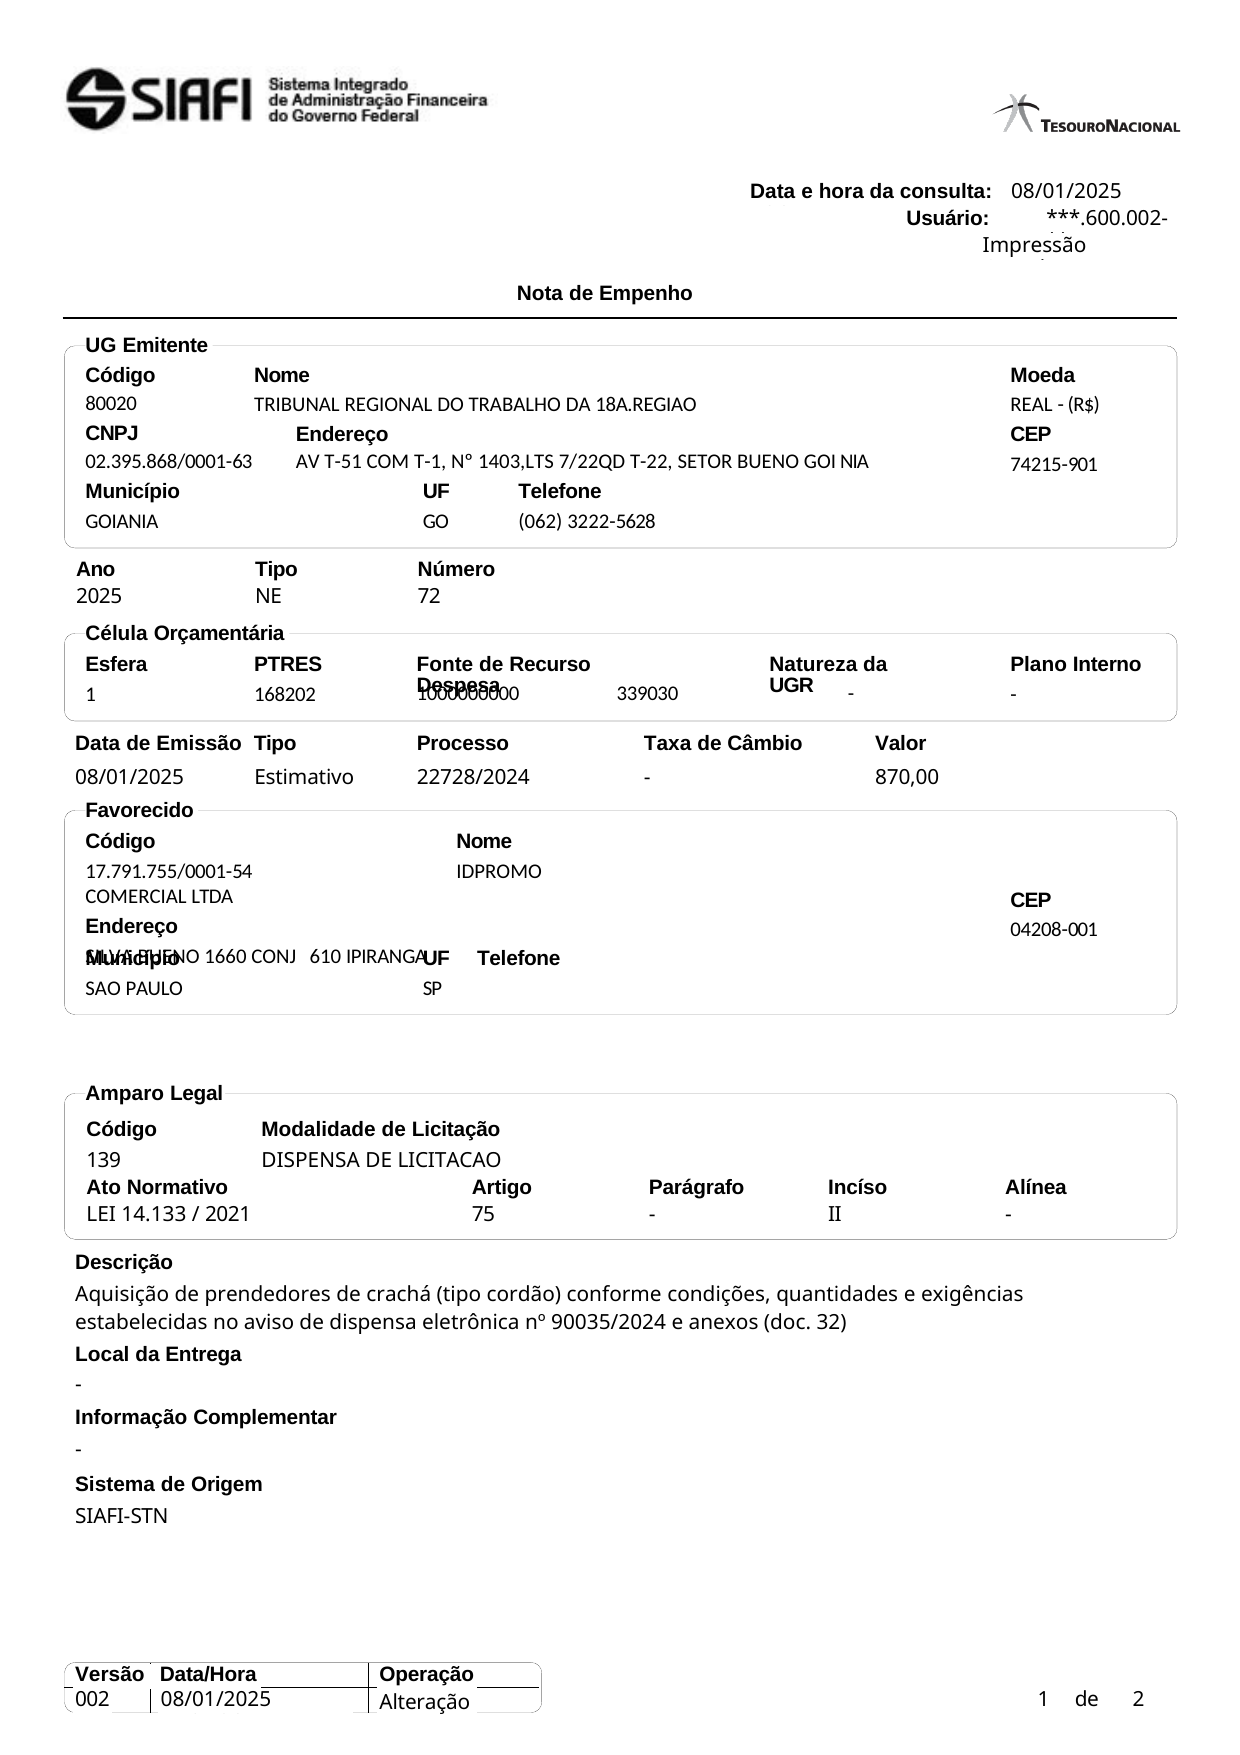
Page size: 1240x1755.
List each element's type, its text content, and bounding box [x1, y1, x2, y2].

table_header Ano [71, 560, 188, 584]
text SIAFI-STN [75, 1501, 1166, 1529]
table_header Número [358, 560, 501, 584]
table_header [591, 1120, 1073, 1174]
text Descrição [75, 1250, 1166, 1274]
table_cell 2025 [71, 585, 188, 609]
table_cell DISPENSA DE LICITACAO [256, 1145, 591, 1174]
table_header Tipo [189, 560, 358, 584]
table_cell Incíso [787, 1174, 947, 1203]
table_cell II [787, 1203, 947, 1228]
text - [75, 1434, 1166, 1462]
text 08/01/2025 Estimativo 22728/2024 - 870,00 [75, 762, 1166, 791]
text Data de Emissão Tipo Processo Taxa de Câmbio Valor [75, 731, 1166, 755]
text Local da Entrega [75, 1342, 1166, 1366]
table_cell 75 [256, 1203, 591, 1228]
table_cell - [947, 1203, 1073, 1228]
table_cell Artigo [256, 1174, 591, 1203]
table_cell 72 [358, 585, 501, 609]
table_cell 139 [81, 1145, 256, 1174]
table_header Modalidade de Licitação [256, 1120, 591, 1144]
table_cell Parágrafo [591, 1174, 787, 1203]
table_header Código [81, 1120, 256, 1144]
table_cell Ato Normativo [81, 1174, 256, 1203]
table_cell - [591, 1203, 787, 1228]
text - [75, 1369, 1166, 1397]
table_cell LEI 14.133 / 2021 [81, 1203, 256, 1228]
table_cell Alínea [947, 1174, 1073, 1203]
text Sistema de Origem [75, 1472, 1166, 1496]
text Informação Complementar [75, 1405, 1166, 1429]
text Aquisição de prendedores de crachá (tipo cordão) conforme condições, quantidades e exigências estabelecidas no aviso de dispensa eletrônica nº 90035/2024 e anexos (doc. 32) [75, 1279, 1138, 1336]
table_cell NE [189, 585, 358, 609]
